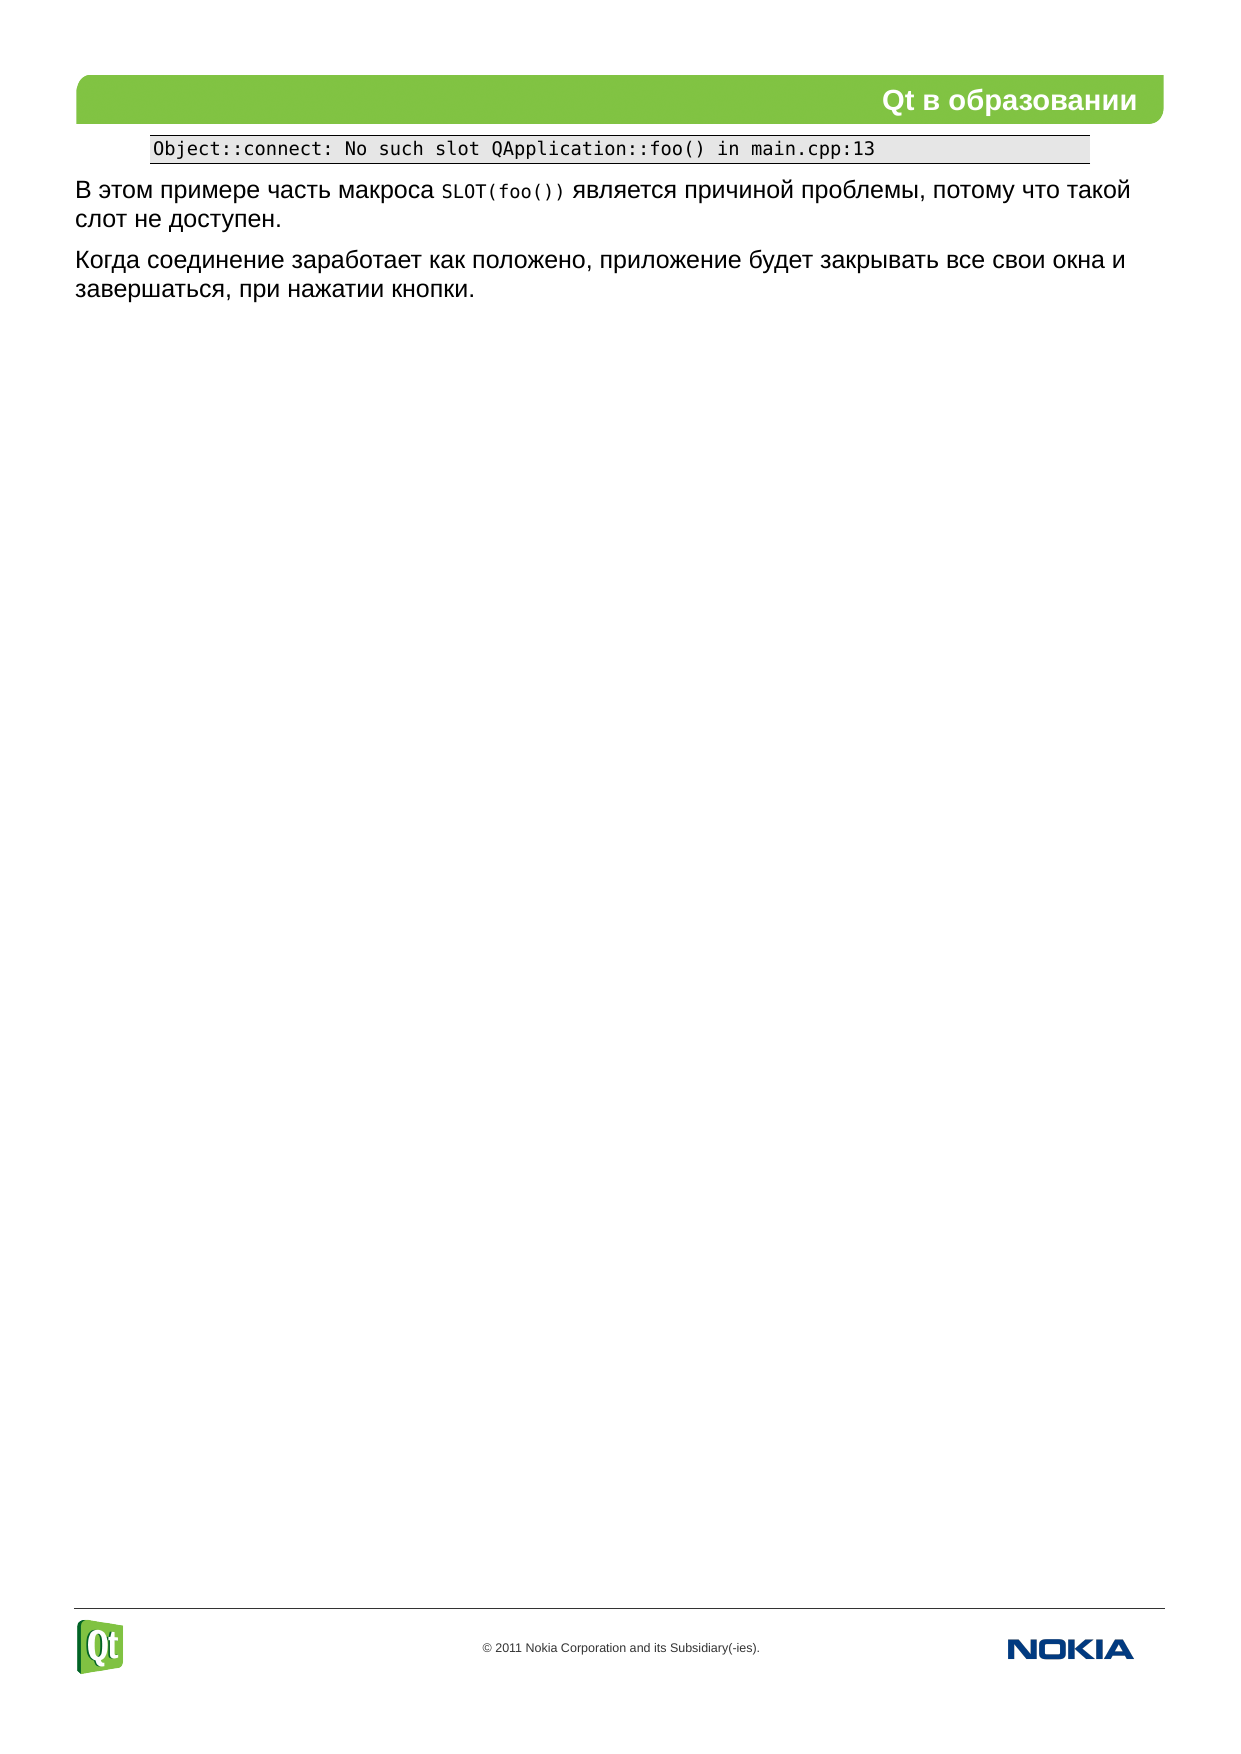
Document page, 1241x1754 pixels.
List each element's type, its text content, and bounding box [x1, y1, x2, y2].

text В этом примере часть макроса SLOT(foo()) является причиной проблемы, потому что такой слот не доступен. [75, 175, 1165, 233]
picture [978, 1610, 1164, 1688]
text Object::connect: No such slot QApplication::foo() in main.cpp:13 [150, 136, 1090, 163]
picture [76, 75, 1164, 124]
picture [73, 1615, 127, 1679]
text Когда соединение заработает как положено, приложение будет закрывать все свои окна и завершаться, при нажатии кнопки. [75, 245, 1165, 303]
